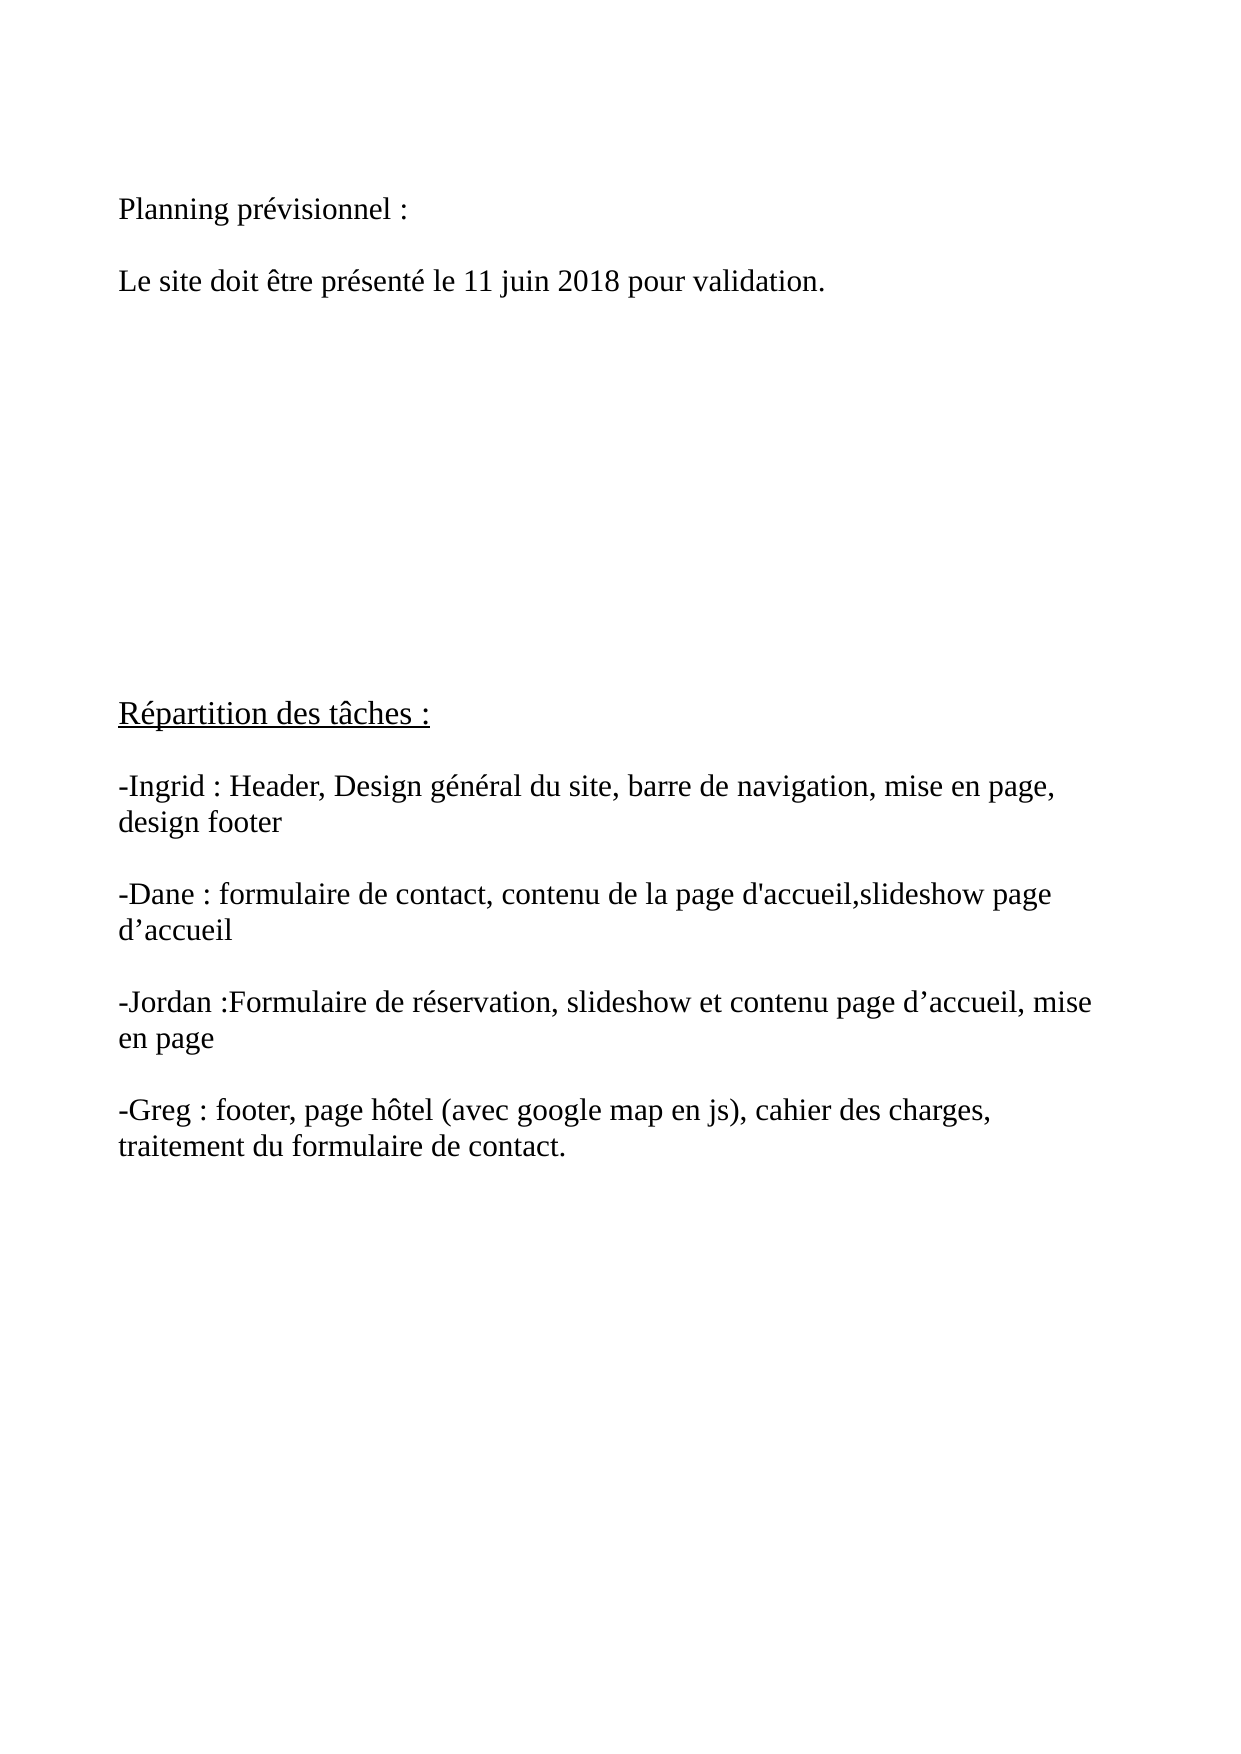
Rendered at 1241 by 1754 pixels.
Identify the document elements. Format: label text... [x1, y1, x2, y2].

text -Ingrid : Header, Design général du site, barre de navigation, mise en page, design footer [118, 767, 1122, 839]
text Planning prévisionnel : [118, 190, 1122, 226]
text Répartition des tâches : [118, 693, 1122, 731]
text -Greg : footer, page hôtel (avec google map en js), cahier des charges, traitement du formulaire de contact. [118, 1091, 1122, 1163]
text -Dane : formulaire de contact, contenu de la page d'accueil,slideshow page d’accueil [118, 875, 1122, 947]
text Le site doit être présenté le 11 juin 2018 pour validation. [118, 262, 1122, 298]
text -Jordan :Formulaire de réservation, slideshow et contenu page d’accueil, mise en page [118, 983, 1122, 1055]
